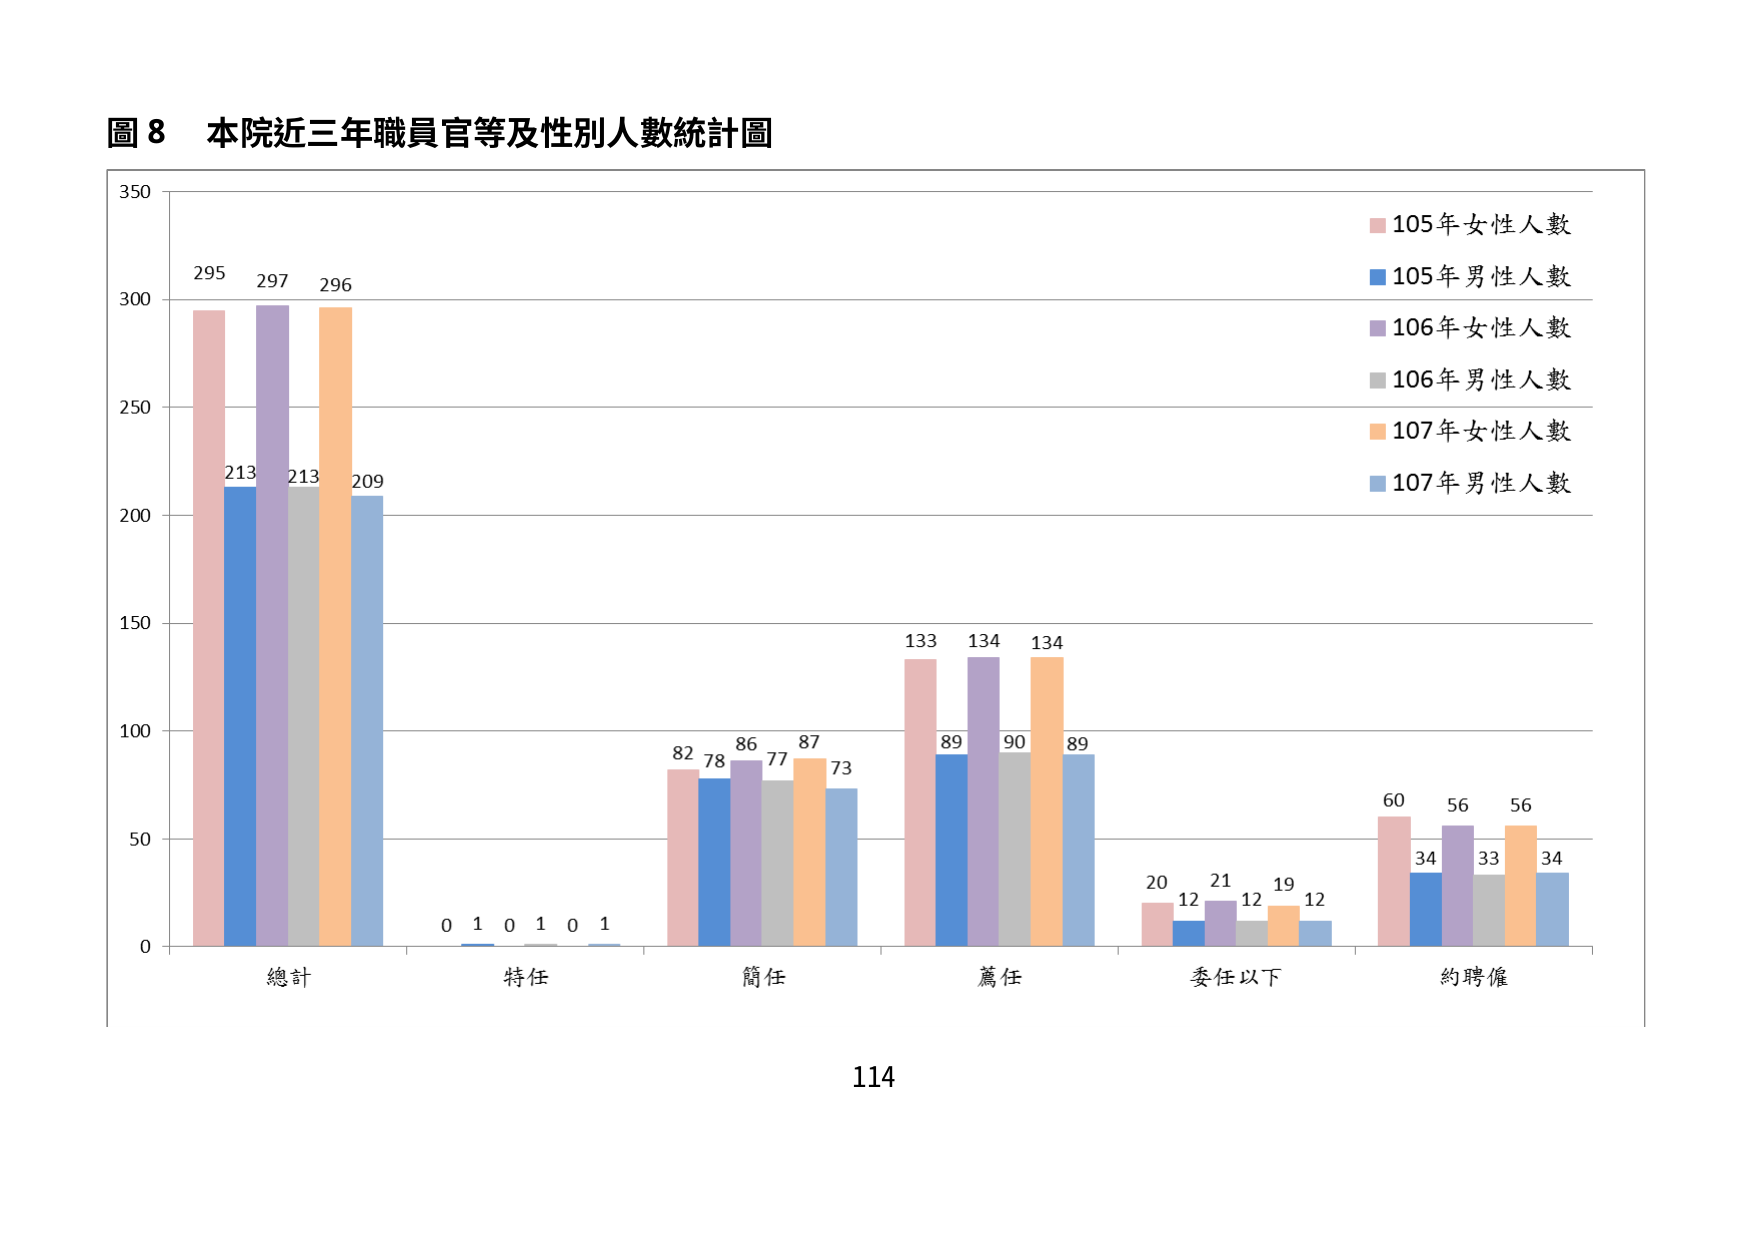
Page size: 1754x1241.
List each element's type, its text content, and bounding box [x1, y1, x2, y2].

text 圖8 本院近三年職員官等及性別人數統計圖 [106, 89, 1642, 151]
